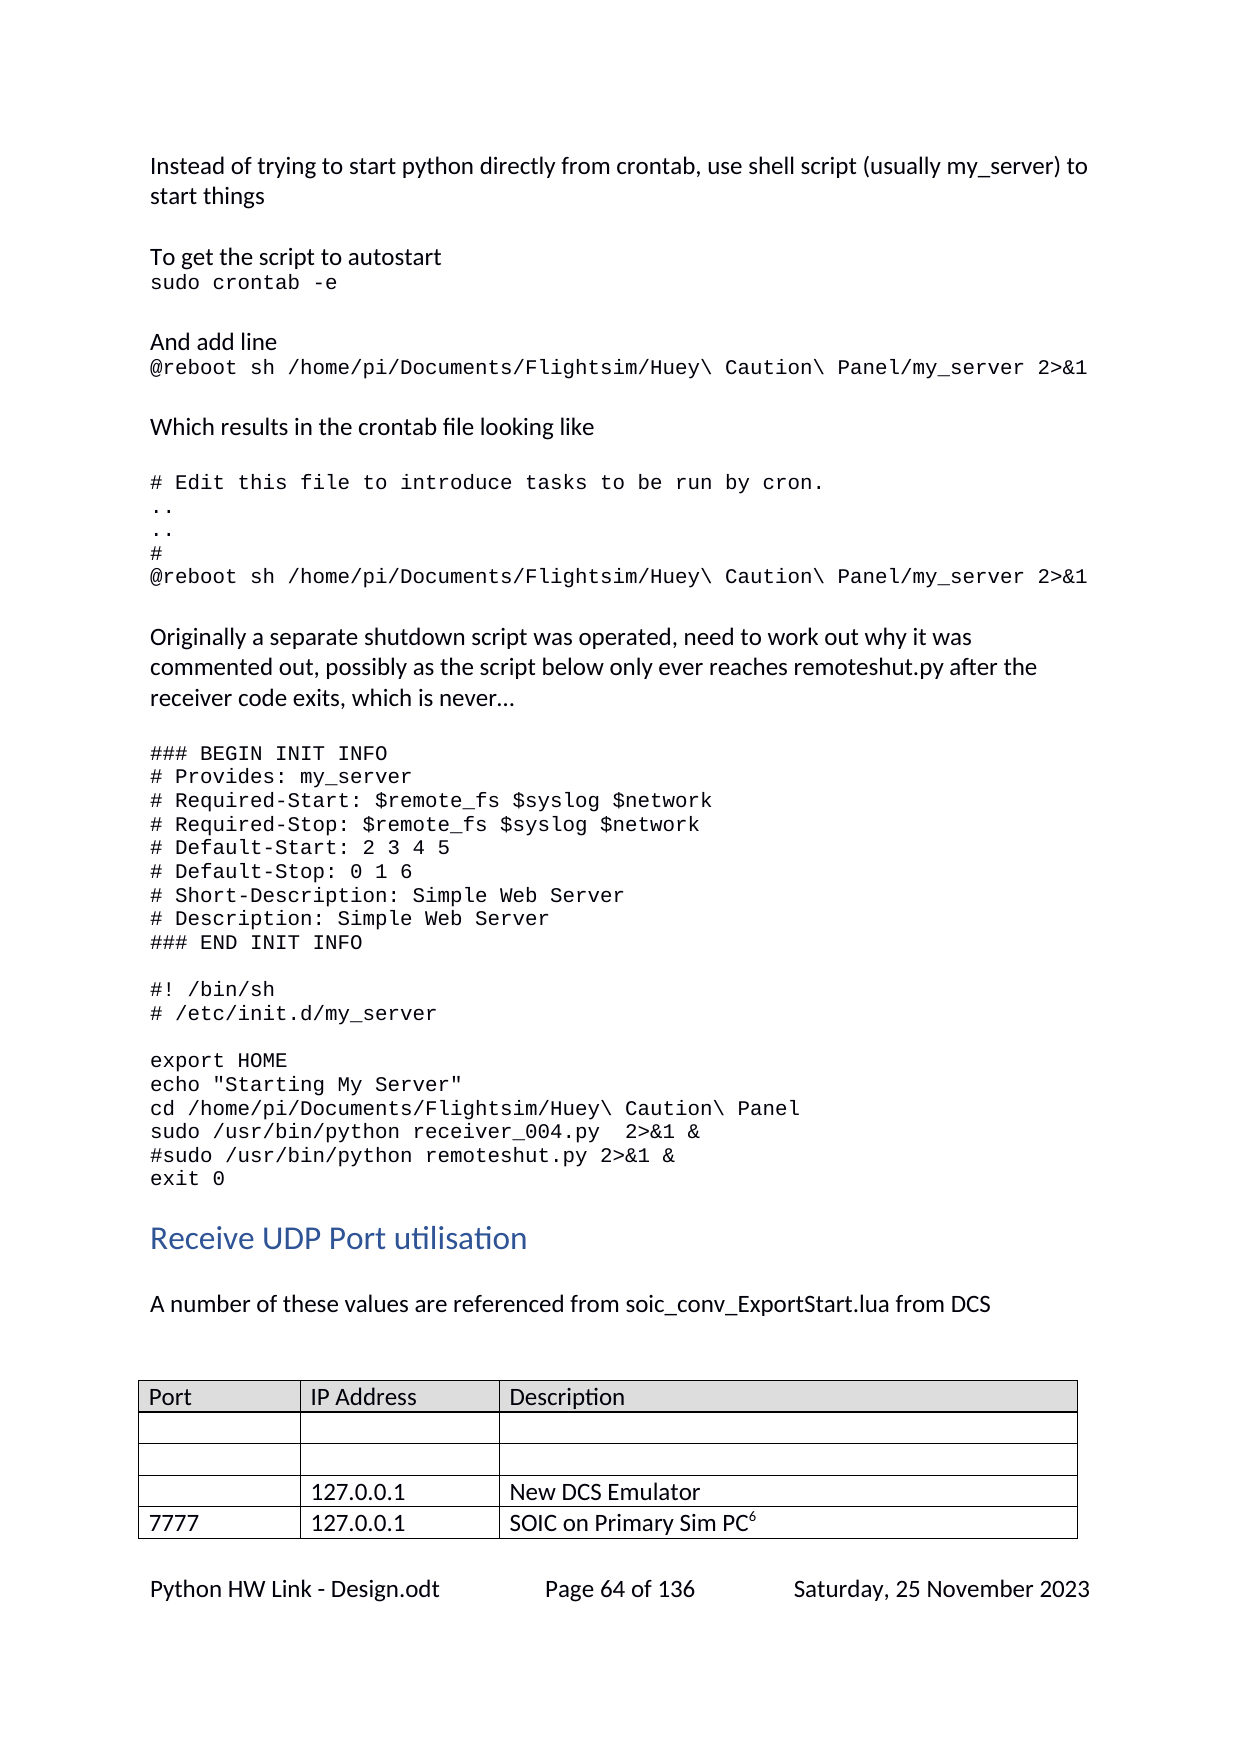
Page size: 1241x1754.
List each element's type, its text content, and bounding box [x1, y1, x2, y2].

text And add line [150, 326, 1090, 357]
text #! /bin/sh [150, 979, 1090, 1003]
table_header Port [139, 1381, 300, 1411]
table_cell [139, 1444, 300, 1474]
text # Provides: my_server [150, 766, 1090, 790]
table_cell [301, 1413, 499, 1443]
text Instead of trying to start python directly from crontab, use shell script (usually my_server) to [150, 150, 1090, 181]
table_cell [500, 1444, 1077, 1474]
text start things [150, 181, 1090, 211]
text # Short-Description: Simple Web Server [150, 885, 1090, 908]
table_cell [301, 1444, 499, 1474]
table_cell 127.0.0.1 [301, 1507, 499, 1538]
table_header IP Address [301, 1381, 499, 1411]
text ### END INIT INFO [150, 932, 1090, 956]
text A number of these values are referenced from soic_conv_ExportStart.lua from DCS [150, 1288, 1090, 1319]
table_cell [139, 1413, 300, 1443]
text .. [150, 519, 1090, 543]
table_cell New DCS Emulator [500, 1476, 1077, 1506]
text exit 0 [150, 1168, 1090, 1192]
text # Default-Stop: 0 1 6 [150, 861, 1090, 885]
subtitle Receive UDP Port utilisation [150, 1217, 1090, 1258]
text # Description: Simple Web Server [150, 908, 1090, 932]
text sudo /usr/bin/python receiver_004.py 2>&1 & [150, 1121, 1090, 1145]
text @reboot sh /home/pi/Documents/Flightsim/Huey\ Caution\ Panel/my_server 2>&1 [150, 357, 1090, 380]
table_cell SOIC on Primary Sim PC [500, 1507, 1077, 1538]
text # /etc/init.d/my_server [150, 1003, 1090, 1027]
text @reboot sh /home/pi/Documents/Flightsim/Huey\ Caution\ Panel/my_server 2>&1 [150, 567, 1090, 590]
text #sudo /usr/bin/python remoteshut.py 2>&1 & [150, 1145, 1090, 1168]
table_cell [139, 1476, 300, 1506]
text # Required-Stop: $remote_fs $syslog $network [150, 814, 1090, 837]
text Which results in the crontab file looking like [150, 411, 1090, 441]
text To get the script to autostart [150, 242, 1090, 272]
table_cell 127.0.0.1 [301, 1476, 499, 1506]
text # [150, 543, 1090, 567]
text echo "Starting My Server" [150, 1074, 1090, 1097]
table_cell [500, 1413, 1077, 1443]
text export HOME [150, 1050, 1090, 1074]
text # Default-Start: 2 3 4 5 [150, 837, 1090, 861]
text Originally a separate shutdown script was operated, need to work out why it was commented out, possibly as the script below only ever reaches remoteshut.py after the receiver code exits, which is never… [150, 621, 1090, 712]
text # Required-Start: $remote_fs $syslog $network [150, 790, 1090, 814]
text cd /home/pi/Documents/Flightsim/Huey\ Caution\ Panel [150, 1097, 1090, 1121]
text ### BEGIN INIT INFO [150, 743, 1090, 766]
table_cell 7777 [139, 1507, 300, 1538]
text .. [150, 496, 1090, 519]
table_header Description [500, 1381, 1077, 1411]
text # Edit this file to introduce tasks to be run by cron. [150, 472, 1090, 496]
text sudo crontab -e [150, 272, 1090, 296]
